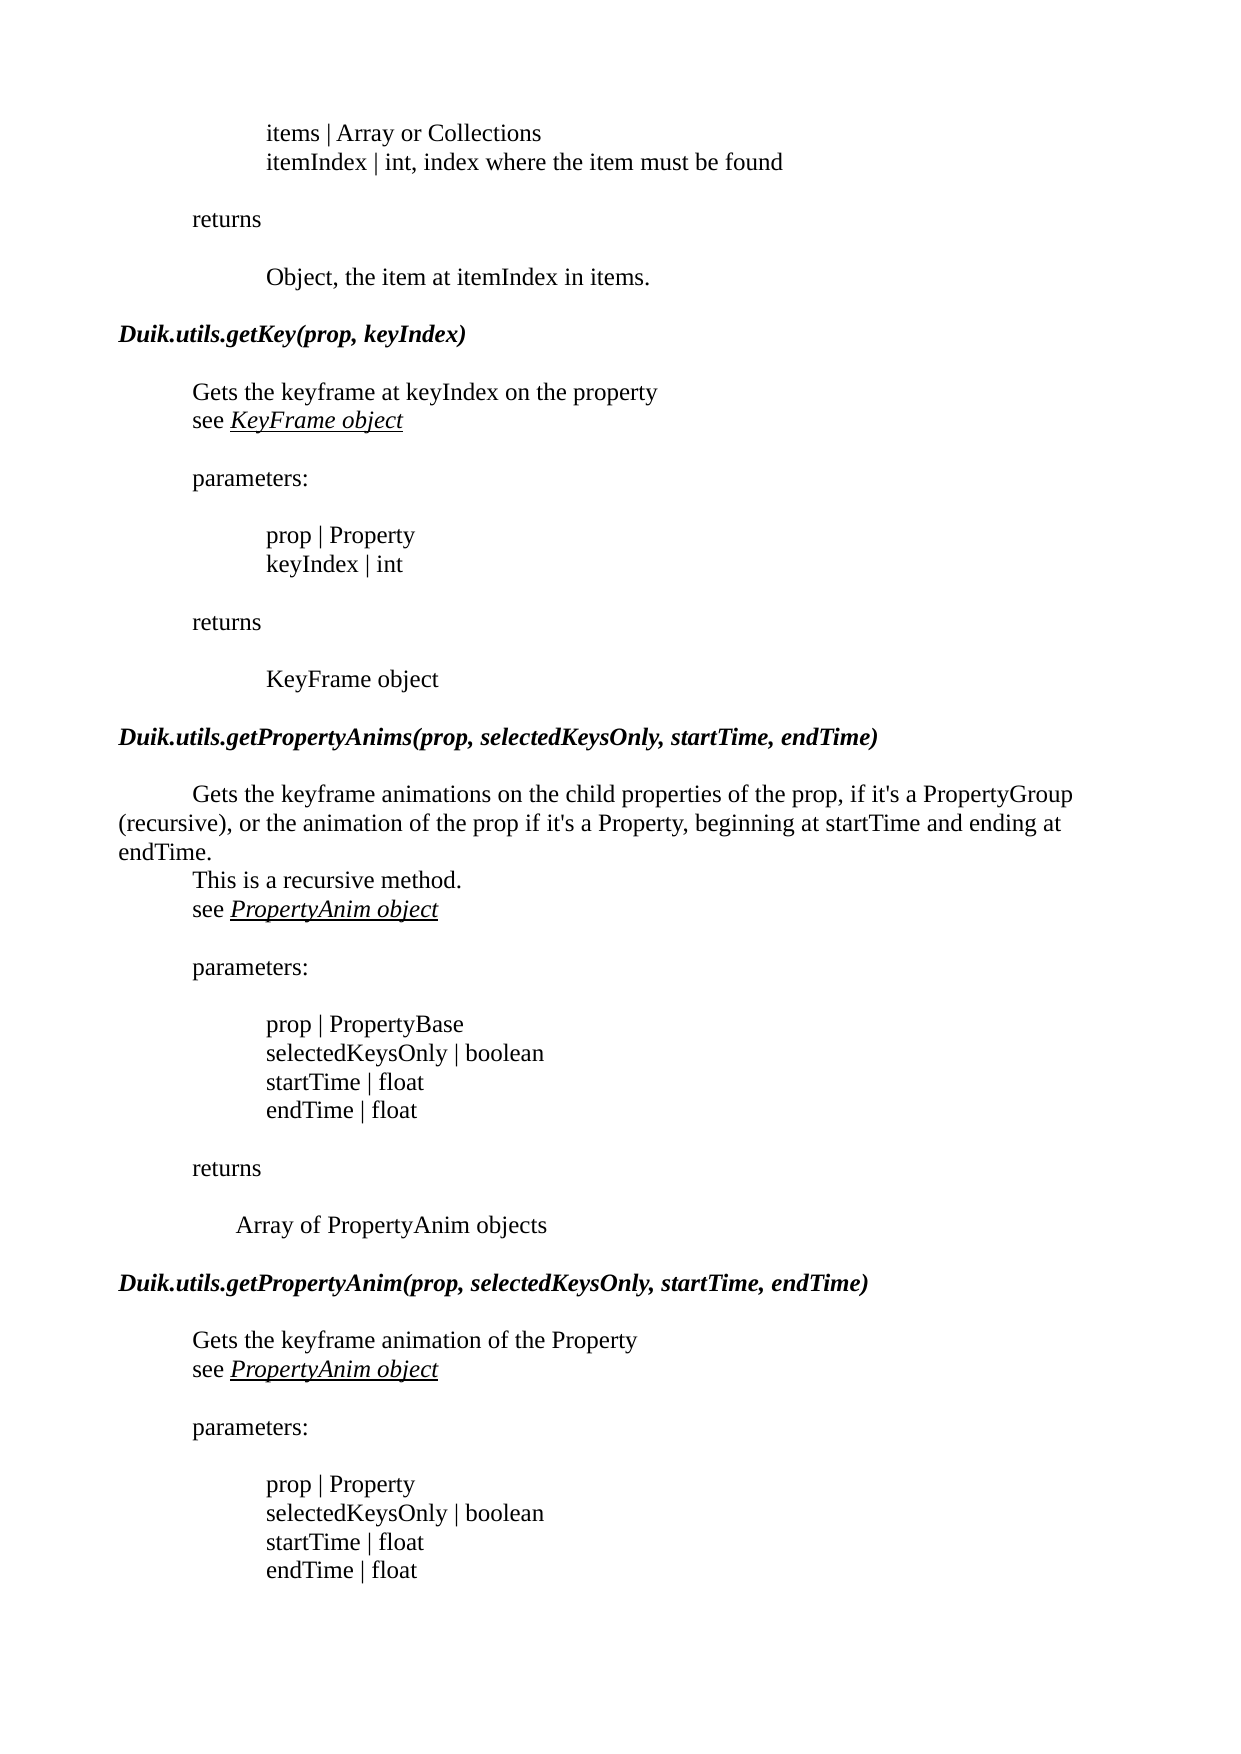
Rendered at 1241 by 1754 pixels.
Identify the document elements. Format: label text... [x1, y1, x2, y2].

text startTime | float [118, 1067, 1122, 1096]
text parameters: [118, 952, 1122, 981]
text parameters: [118, 1412, 1122, 1441]
text startTime | float [118, 1527, 1122, 1556]
text Gets the keyframe at keyIndex on the property [118, 377, 1122, 406]
text Gets the keyframe animation of the Property [118, 1326, 1122, 1354]
text Duik.utils.getPropertyAnim(prop, selectedKeysOnly, startTime, endTime) [118, 1268, 1122, 1297]
text see PropertyAnim object [118, 1354, 1122, 1383]
text itemIndex | int, index where the item must be found [118, 147, 1122, 176]
text items | Array or Collections [118, 118, 1122, 147]
text returns [118, 607, 1122, 636]
text KeyFrame object [118, 664, 1122, 693]
text Object, the item at itemIndex in items. [118, 262, 1122, 291]
text prop | Property [118, 1469, 1122, 1498]
text Gets the keyframe animations on the child properties of the prop, if it's a PropertyGroup (recursive), or the animation of the prop if it's a Property, beginning at startTime and ending at endTime. [118, 779, 1122, 866]
text keyIndex | int [118, 549, 1122, 578]
text returns [118, 1153, 1122, 1182]
text This is a recursive method. [118, 866, 1122, 894]
text prop | PropertyBase [118, 1009, 1122, 1038]
text selectedKeysOnly | boolean [118, 1498, 1122, 1527]
text prop | Property [118, 521, 1122, 549]
text see KeyFrame object [118, 406, 1122, 434]
text returns [118, 204, 1122, 233]
text selectedKeysOnly | boolean [118, 1038, 1122, 1067]
text endTime | float [118, 1556, 1122, 1584]
text see PropertyAnim object [118, 894, 1122, 923]
text Array of PropertyAnim objects [118, 1211, 1122, 1239]
text Duik.utils.getPropertyAnims(prop, selectedKeysOnly, startTime, endTime) [118, 722, 1122, 751]
text Duik.utils.getKey(prop, keyIndex) [118, 319, 1122, 348]
text parameters: [118, 463, 1122, 492]
text endTime | float [118, 1096, 1122, 1124]
